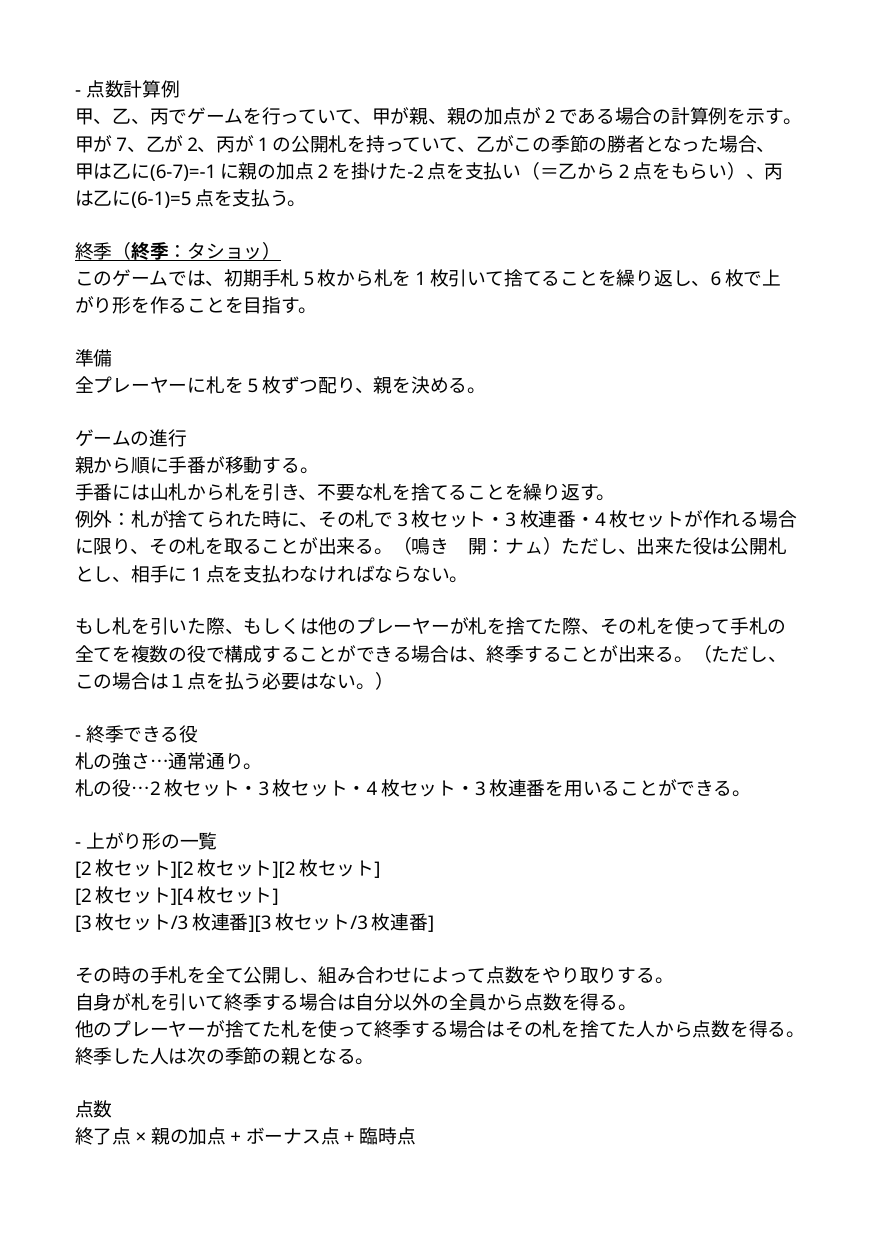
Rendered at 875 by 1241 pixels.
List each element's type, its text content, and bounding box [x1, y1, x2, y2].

text [2枚セット][4枚セット] [75, 881, 799, 908]
text 自身が札を引いて終季する場合は自分以外の全員から点数を得る。 [75, 988, 799, 1015]
text - 点数計算例 [75, 75, 799, 102]
text このゲームでは、初期手札5枚から札を1枚引いて捨てることを繰り返し、6枚で上がり形を作ることを目指す。 [75, 264, 799, 318]
text 点数 [75, 1095, 799, 1122]
text 甲が7、乙が2、丙が1の公開札を持っていて、乙がこの季節の勝者となった場合、 [75, 129, 799, 157]
text 札の役…2枚セット・3枚セット・4枚セット・3枚連番を用いることができる。 [75, 773, 799, 801]
text 終了点 × 親の加点 + ボーナス点 + 臨時点 [75, 1122, 799, 1149]
text 札の強さ…通常通り。 [75, 746, 799, 773]
text 終季（終季：タショッ） [75, 236, 799, 264]
text 甲は乙に(6-7)=-1に親の加点2を掛けた-2点を支払い（＝乙から2点をもらい）、丙は乙に(6-1)=5点を支払う。 [75, 157, 799, 211]
text 甲、乙、丙でゲームを行っていて、甲が親、親の加点が2である場合の計算例を示す。 [75, 102, 799, 129]
text - 上がり形の一覧 [75, 826, 799, 853]
text 他のプレーヤーが捨てた札を使って終季する場合はその札を捨てた人から点数を得る。 [75, 1015, 799, 1042]
text 手番には山札から札を引き、不要な札を捨てることを繰り返す。 [75, 478, 799, 505]
text 準備 [75, 343, 799, 371]
text - 終季できる役 [75, 719, 799, 746]
text 終季した人は次の季節の親となる。 [75, 1042, 799, 1069]
text [2枚セット][2枚セット][2枚セット] [75, 853, 799, 881]
text もし札を引いた際、もしくは他のプレーヤーが札を捨てた際、その札を使って手札の全てを複数の役で構成することができる場合は、終季することが出来る。（ただし、この場合は１点を払う必要はない。） [75, 612, 799, 694]
text その時の手札を全て公開し、組み合わせによって点数をやり取りする。 [75, 961, 799, 988]
text 親から順に手番が移動する。 [75, 451, 799, 478]
text [3枚セット/3枚連番][3枚セット/3枚連番] [75, 908, 799, 935]
text 例外：札が捨てられた時に、その札で3枚セット・3枚連番・4枚セットが作れる場合に限り、その札を取ることが出来る。（鳴き 開：ナㇺ）ただし、出来た役は公開札とし、相手に1点を支払わなければならない。 [75, 505, 799, 587]
text 全プレーヤーに札を5枚ずつ配り、親を決める。 [75, 371, 799, 398]
text ゲームの進行 [75, 423, 799, 451]
